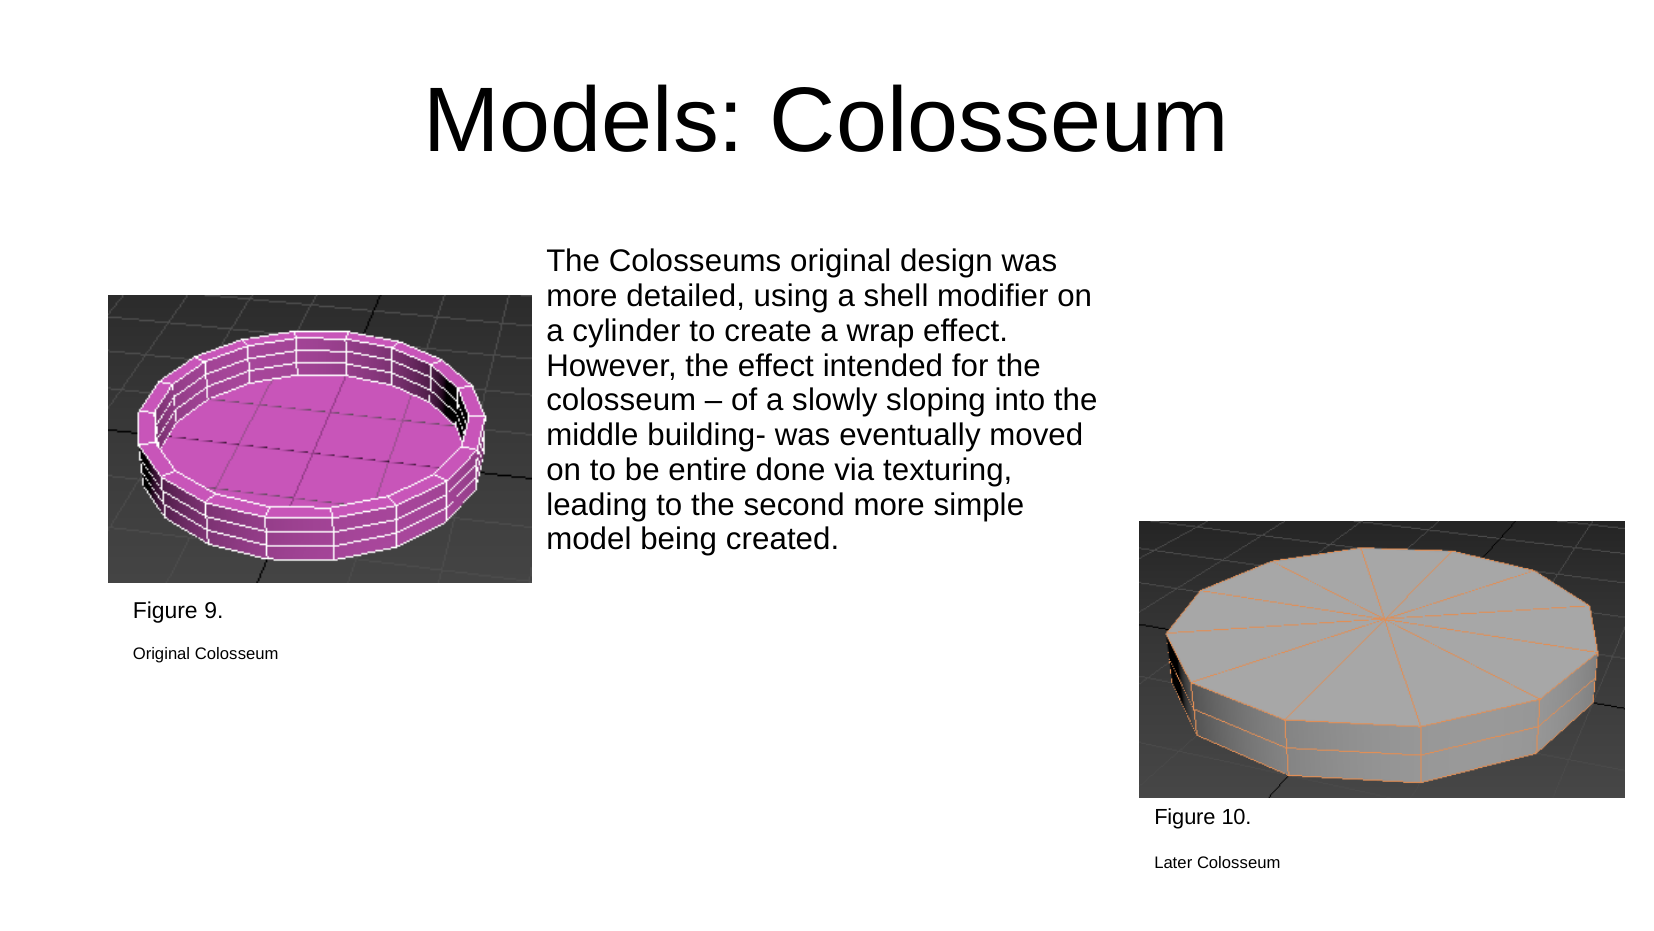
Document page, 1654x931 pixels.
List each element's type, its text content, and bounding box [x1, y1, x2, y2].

title Models: Colosseum [82, 37, 1571, 193]
text_box Figure 9. Original Colosseum [118, 590, 532, 671]
text_box The Colosseums original design was more detailed, using a shell modifier on a cylinder to create a wrap effect. However, the effect intended for the colosseum – of a slowly sloping into the middle building- was eventually moved on to be entire done via texturing, leading to the second more simple model being created. [531, 236, 1123, 578]
text_box Figure 10. Later Colosseum [1139, 797, 1625, 880]
picture [1139, 521, 1625, 797]
picture [108, 295, 532, 583]
